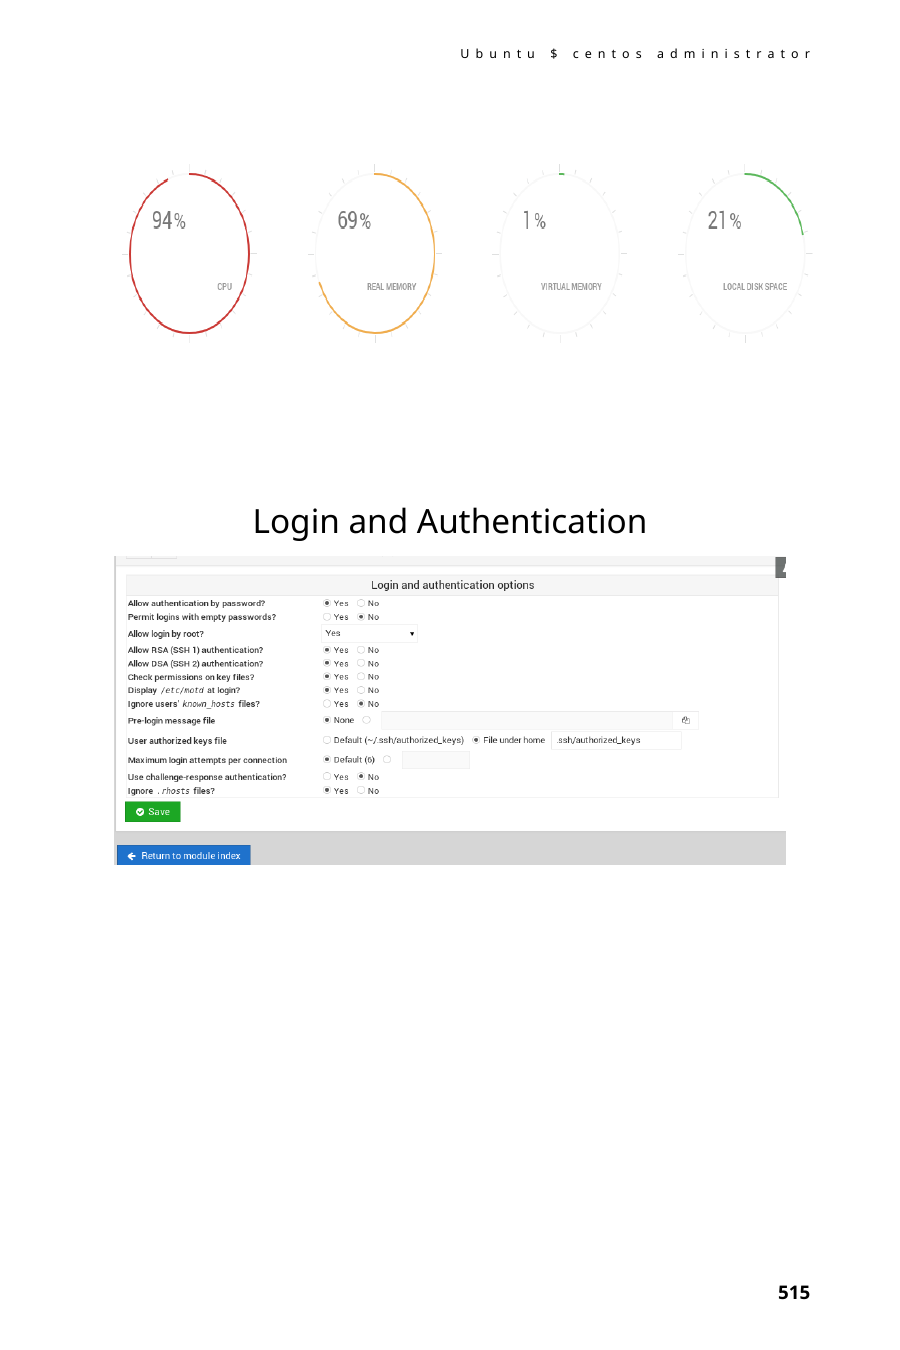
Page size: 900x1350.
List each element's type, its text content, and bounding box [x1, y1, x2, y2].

text Login and Authentication [90, 264, 810, 543]
picture [99, 158, 820, 371]
picture [114, 556, 786, 865]
